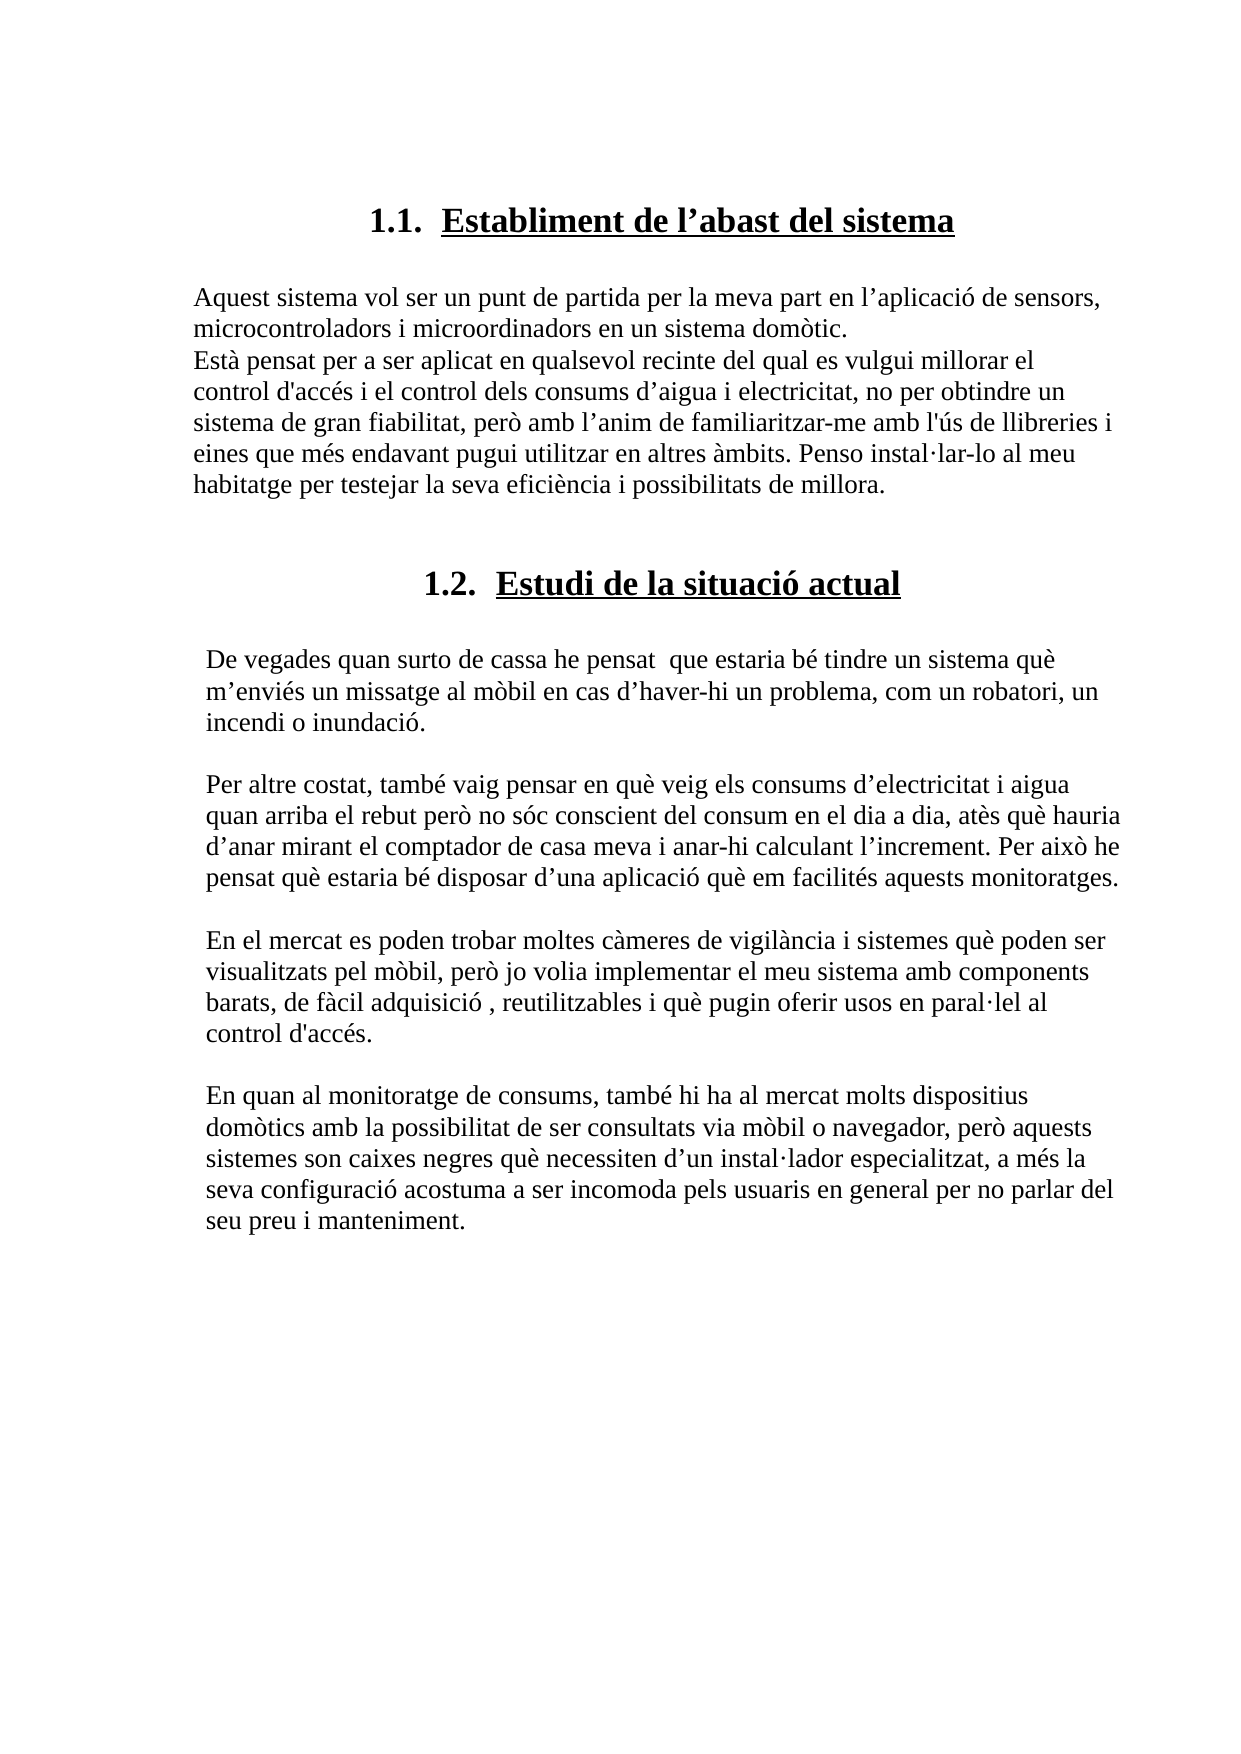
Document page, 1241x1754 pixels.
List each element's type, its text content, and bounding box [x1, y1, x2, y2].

text En el mercat es poden trobar moltes càmeres de vigilància i sistemes què poden ser visualitzats pel mòbil, però jo volia implementar el meu sistema amb components barats, de fàcil adquisició , reutilitzables i què pugin oferir usos en paral·lel al control d'accés. [206, 924, 1122, 1048]
list Establiment de l’abast del sistema [193, 200, 1122, 241]
text De vegades quan surto de cassa he pensat que estaria bé tindre un sistema què m’enviés un missatge al mòbil en cas d’haver-hi un problema, com un robatori, un incendi o inundació. [206, 643, 1122, 737]
list Està pensat per a ser aplicat en qualsevol recinte del qual es vulgui millorar el control d'accés i el control dels consums d’aigua i electricitat, no per obtindre un sistema de gran fiabilitat, però amb l’anim de familiaritzar-me amb l'ús de llibreries i eines que més endavant pugui utilitzar en altres àmbits. Penso instal·lar-lo al meu habitatge per testejar la seva eficiència i possibilitats de millora. [156, 344, 1122, 499]
text En quan al monitoratge de consums, també hi ha al mercat molts dispositius domòtics amb la possibilitat de ser consultats via mòbil o navegador, però aquests sistemes son caixes negres què necessiten d’un instal·lador especialitzat, a més la seva configuració acostuma a ser incomoda pels usuaris en general per no parlar del seu preu i manteniment. [206, 1079, 1122, 1235]
text Per altre costat, també vaig pensar en què veig els consums d’electricitat i aigua quan arriba el rebut però no sóc conscient del consum en el dia a dia, atès què hauria d’anar mirant el comptador de casa meva i anar-hi calculant l’increment. Per això he pensat què estaria bé disposar d’una aplicació què em facilités aquests monitoratges. [206, 768, 1122, 893]
list Estudi de la situació actual [193, 562, 1122, 603]
list Aquest sistema vol ser un punt de partida per la meva part en l’aplicació de sensors, microcontroladors i microordinadors en un sistema domòtic. [156, 281, 1122, 344]
